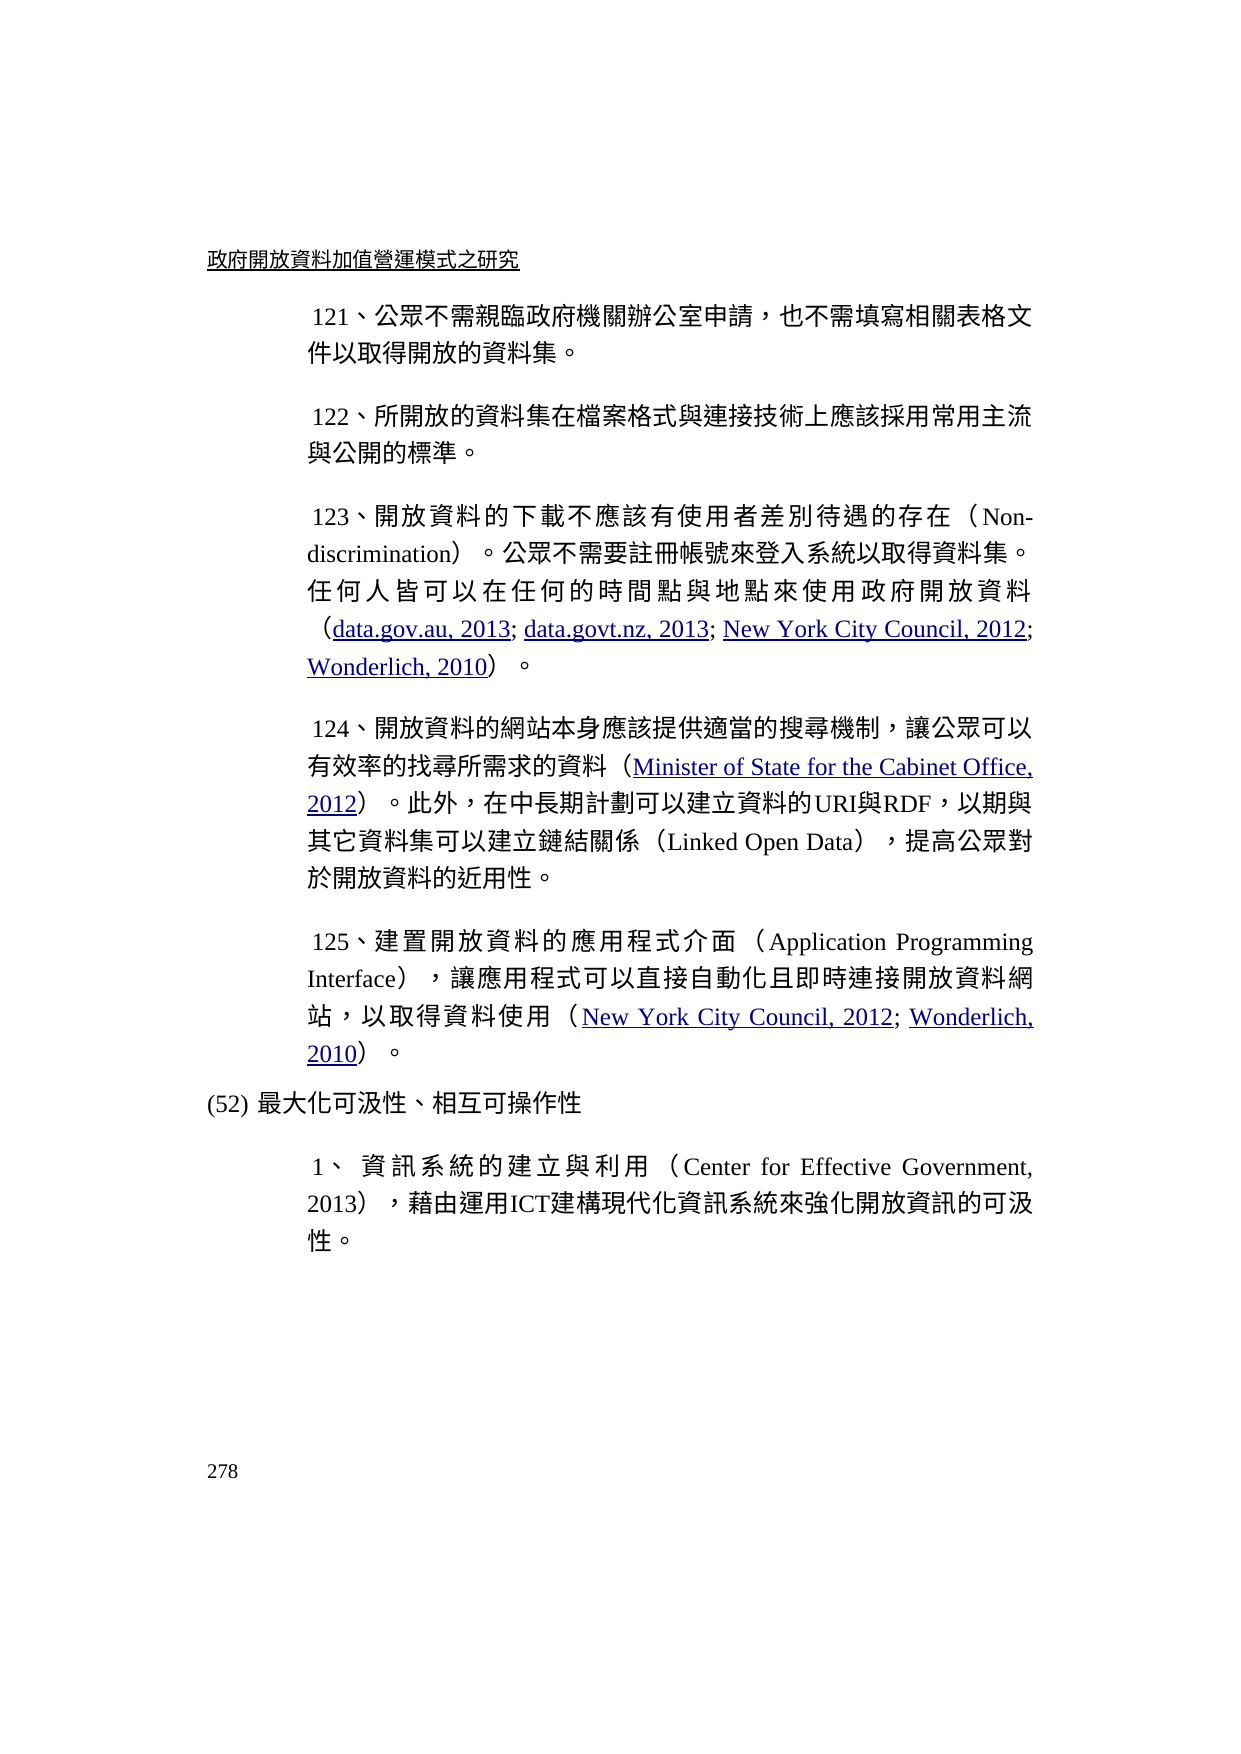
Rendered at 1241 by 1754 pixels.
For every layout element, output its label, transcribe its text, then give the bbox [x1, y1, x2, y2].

list 所開放的資料集在檔案格式與連接技術上應該採用常用主流與公開的標準。 [257, 395, 1033, 470]
list 建置開放資料的應用程式介面（Application Programming Interface），讓應用程式可以直接自動化且即時連接開放資料網站，以取得資料使用（New York City Council, 2012; Wonderlich, 2010）。 [257, 920, 1033, 1070]
list 資訊系統的建立與利用（Center for Effective Government, 2013），藉由運用ICT建構現代化資訊系統來強化開放資訊的可汲性。 [257, 1145, 1033, 1258]
list 開放資料的下載不應該有使用者差別待遇的存在（Non-discrimination）。公眾不需要註冊帳號來登入系統以取得資料集。任何人皆可以在任何的時間點與地點來使用政府開放資料（data.gov.au, 2013; data.govt.nz, 2013; New York City Council, 2012; Wonderlich, 2010）。 [257, 495, 1033, 683]
list 最大化可汲性、相互可操作性 [207, 1083, 1033, 1120]
list 公眾不需親臨政府機關辦公室申請，也不需填寫相關表格文件以取得開放的資料集。 [257, 295, 1033, 370]
list 開放資料的網站本身應該提供適當的搜尋機制，讓公眾可以有效率的找尋所需求的資料（Minister of State for the Cabinet Office, 2012）。此外，在中長期計劃可以建立資料的URI與RDF，以期與其它資料集可以建立鏈結關係（Linked Open Data），提高公眾對於開放資料的近用性。 [257, 708, 1033, 895]
